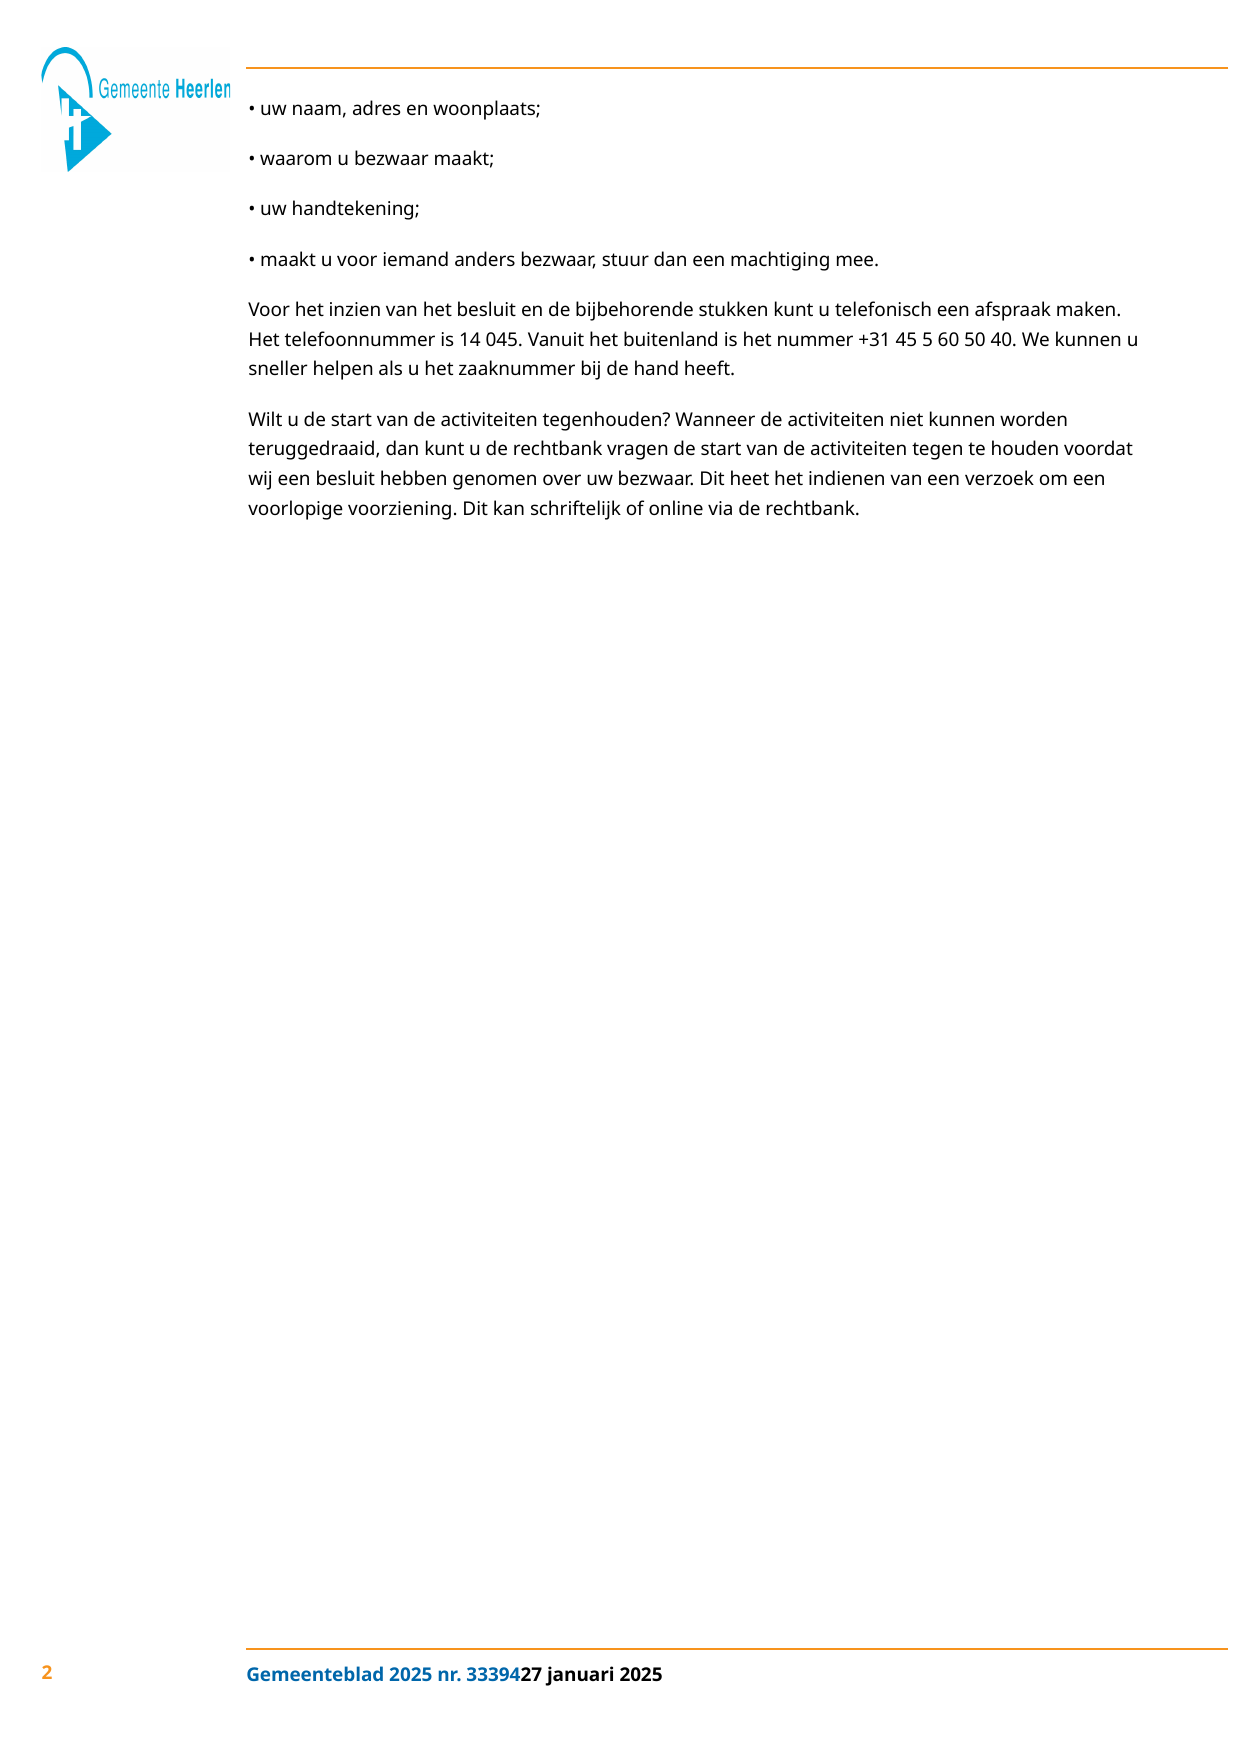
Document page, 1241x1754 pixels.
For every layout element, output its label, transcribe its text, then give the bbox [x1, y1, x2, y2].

picture [41, 47, 231, 172]
picture [41, 47, 59, 70]
text Voor het inzien van het besluit en de bijbehorende stukken kunt u telefonisch een afspraak maken. Het telefoonnummer is 14 045. Vanuit het buitenland is het nummer +31 45 5 60 50 40. We kunnen u sneller helpen als u het zaaknummer bij de hand heeft. [248, 296, 1152, 381]
text Wilt u de start van de activiteiten tegenhouden? Wanneer de activiteiten niet kunnen worden teruggedraaid, dan kunt u de rechtbank vragen de start van de activiteiten tegen te houden voordat wij een besluit hebben genomen over uw bezwaar. Dit heet het indienen van een verzoek om een voorlopige voorziening. Dit kan schriftelijk of online via de rechtbank. [248, 406, 1152, 521]
text • waarom u bezwaar maakt; [248, 145, 1152, 171]
text • uw handtekening; [248, 196, 1152, 221]
text • maakt u voor iemand anders bezwaar, stuur dan een machtiging mee. [248, 246, 1152, 272]
text • uw naam, adres en woonplaats; [248, 95, 1152, 121]
